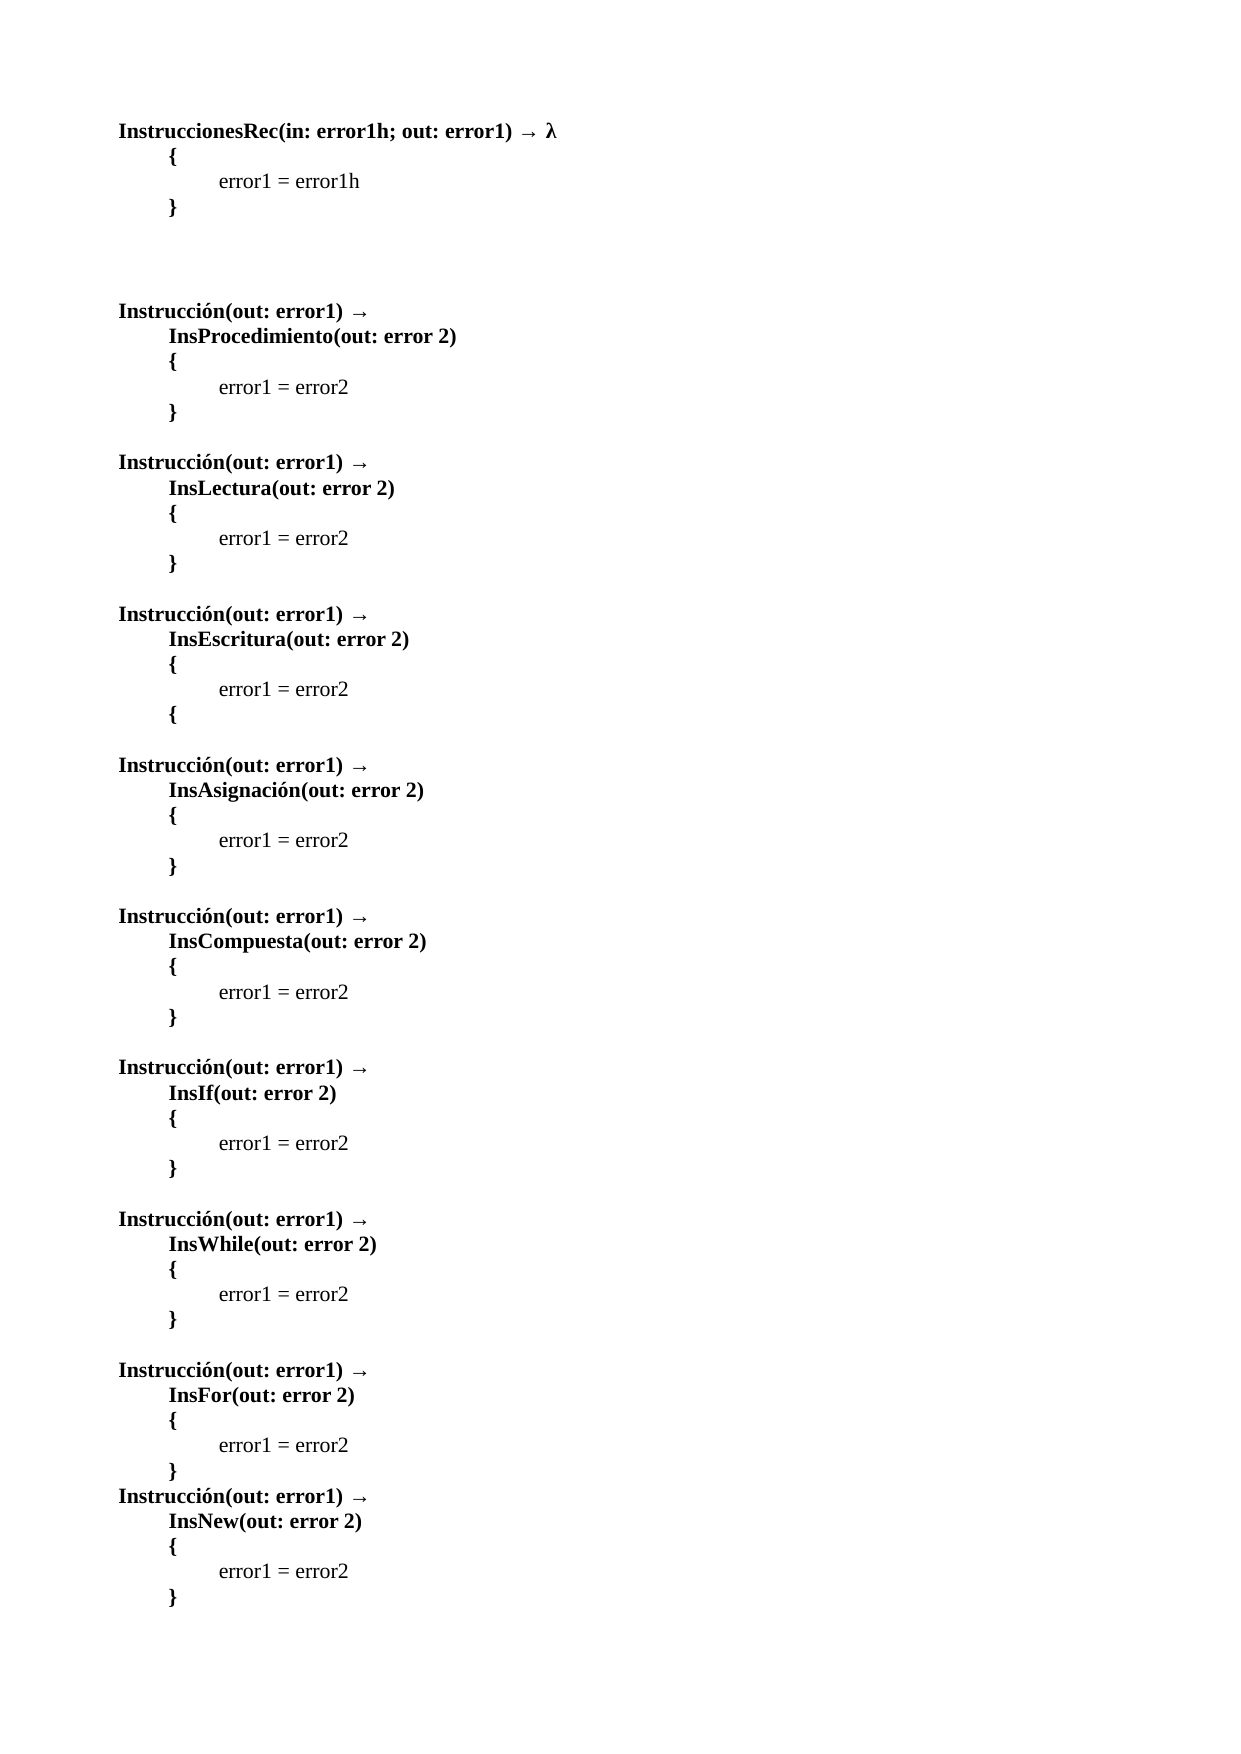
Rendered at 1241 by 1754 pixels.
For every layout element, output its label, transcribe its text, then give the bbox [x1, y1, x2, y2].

text InsNew(out: error 2) [168, 1508, 1122, 1533]
text Instrucción(out: error1) → [118, 1054, 1122, 1079]
text error1 = error2 [168, 827, 1122, 853]
text Instrucción(out: error1) → [118, 1206, 1122, 1231]
text error1 = error2 [168, 1558, 1122, 1584]
text { [168, 143, 1122, 168]
text Instrucción(out: error1) → [118, 1357, 1122, 1382]
text { [168, 802, 1122, 827]
text Instrucción(out: error1) → [118, 601, 1122, 626]
text { [168, 1407, 1122, 1432]
text InsEscritura(out: error 2) [168, 626, 1122, 651]
text { [168, 1533, 1122, 1558]
text } [168, 1004, 1122, 1029]
text } [168, 1306, 1122, 1332]
text { [168, 1256, 1122, 1281]
text } [168, 1584, 1122, 1609]
text InsAsignación(out: error 2) [168, 777, 1122, 802]
text { [168, 348, 1122, 374]
text InstruccionesRec(in: error1h; out: error1) → λ [118, 118, 1122, 143]
text } [168, 399, 1122, 424]
text Instrucción(out: error1) → [118, 1483, 1122, 1508]
text error1 = error2 [168, 1130, 1122, 1155]
text } [168, 853, 1122, 878]
text InsIf(out: error 2) [168, 1079, 1122, 1105]
text } [168, 1155, 1122, 1180]
text error1 = error2 [168, 979, 1122, 1004]
text } [168, 550, 1122, 575]
text } [168, 194, 1122, 219]
text { [168, 500, 1122, 525]
text { [168, 1105, 1122, 1130]
text InsCompuesta(out: error 2) [168, 928, 1122, 953]
text error1 = error2 [168, 1432, 1122, 1458]
text { [168, 953, 1122, 979]
text Instrucción(out: error1) → [118, 298, 1122, 323]
text InsProcedimiento(out: error 2) [168, 323, 1122, 348]
text Instrucción(out: error1) → [118, 752, 1122, 777]
text { [168, 701, 1122, 727]
text { [168, 651, 1122, 676]
text error1 = error2 [168, 676, 1122, 701]
text } [168, 1458, 1122, 1483]
text InsFor(out: error 2) [168, 1382, 1122, 1407]
text InsWhile(out: error 2) [168, 1231, 1122, 1256]
text error1 = error2 [168, 374, 1122, 399]
text Instrucción(out: error1) → [118, 449, 1122, 474]
text error1 = error2 [168, 1281, 1122, 1306]
text error1 = error1h [168, 168, 1122, 194]
text InsLectura(out: error 2) [168, 474, 1122, 500]
text error1 = error2 [168, 525, 1122, 550]
text Instrucción(out: error1) → [118, 903, 1122, 928]
